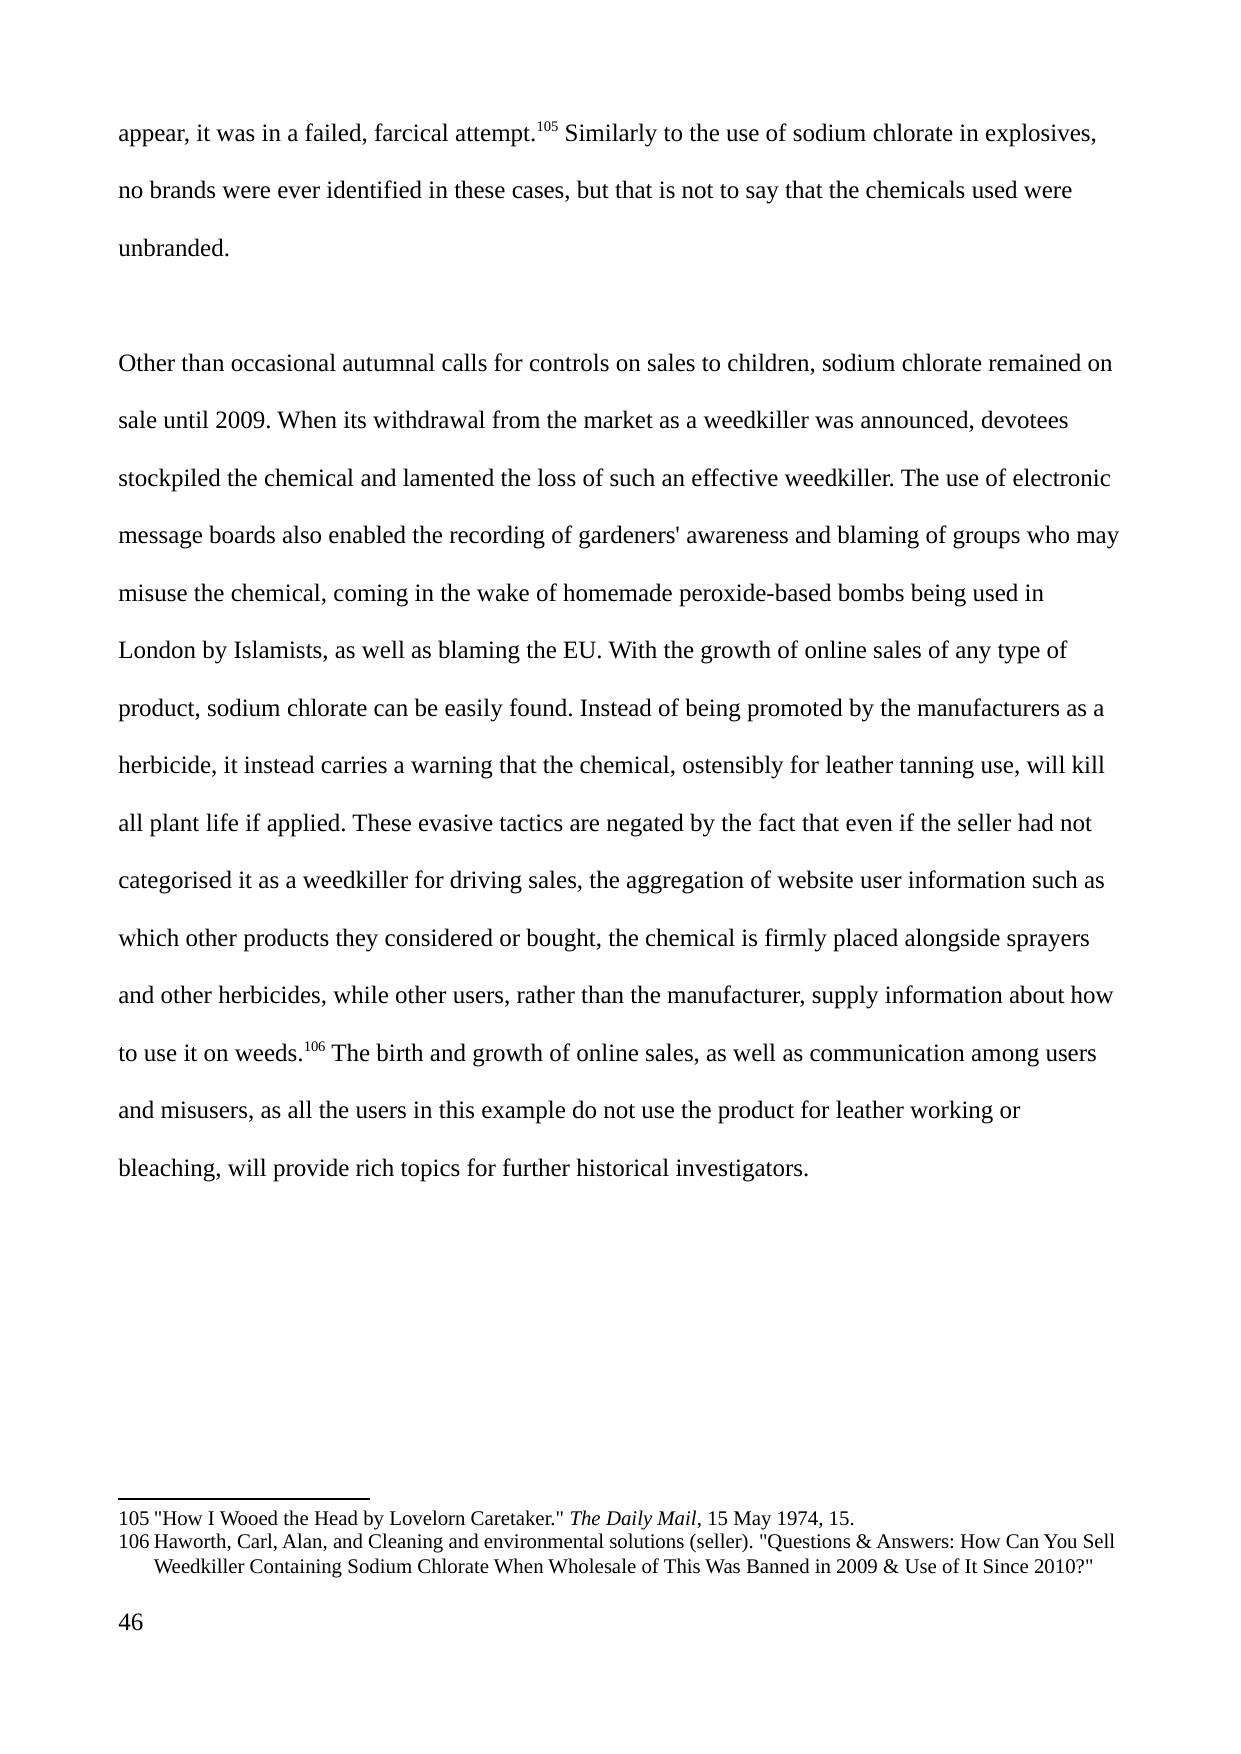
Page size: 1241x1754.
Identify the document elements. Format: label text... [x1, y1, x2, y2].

text Haworth, Carl, Alan, and Cleaning and environmental solutions (seller). "Questions & Answers: How Can You Sell Weedkiller Containing Sodium Chlorate When Wholesale of This Was Banned in 2009 & Use of It Since 2010?" [118, 1529, 1122, 1578]
text "How I Wooed the Head by Lovelorn Caretaker." The Daily Mail, 15 May 1974, 15. [118, 1505, 1122, 1529]
text Other than occasional autumnal calls for controls on sales to children, sodium chlorate remained on sale until 2009. When its withdrawal from the market as a weedkiller was announced, devotees stockpiled the chemical and lamented the loss of such an effective weedkiller. The use of electronic message boards also enabled the recording of gardeners' awareness and blaming of groups who may misuse the chemical, coming in the wake of homemade peroxide-based bombs being used in London by Islamists, as well as blaming the EU. With the growth of online sales of any type of product, sodium chlorate can be easily found. Instead of being promoted by the manufacturers as a herbicide, it instead carries a warning that the chemical, ostensibly for leather tanning use, will kill all plant life if applied. These evasive tactics are negated by the fact that even if the seller had not categorised it as a weedkiller for driving sales, the aggregation of website user information such as which other products they considered or bought, the chemical is firmly placed alongside sprayers and other herbicides, while other users, rather than the manufacturer, supply information about how to use it on weeds. The birth and growth of online sales, as well as communication among users and misusers, as all the users in this example do not use the product for leather working or bleaching, will provide rich topics for further historical investigators. [118, 348, 1122, 1182]
text appear, it was in a failed, farcical attempt. Similarly to the use of sodium chlorate in explosives, no brands were ever identified in these cases, but that is not to say that the chemicals used were unbranded. [118, 118, 1122, 262]
